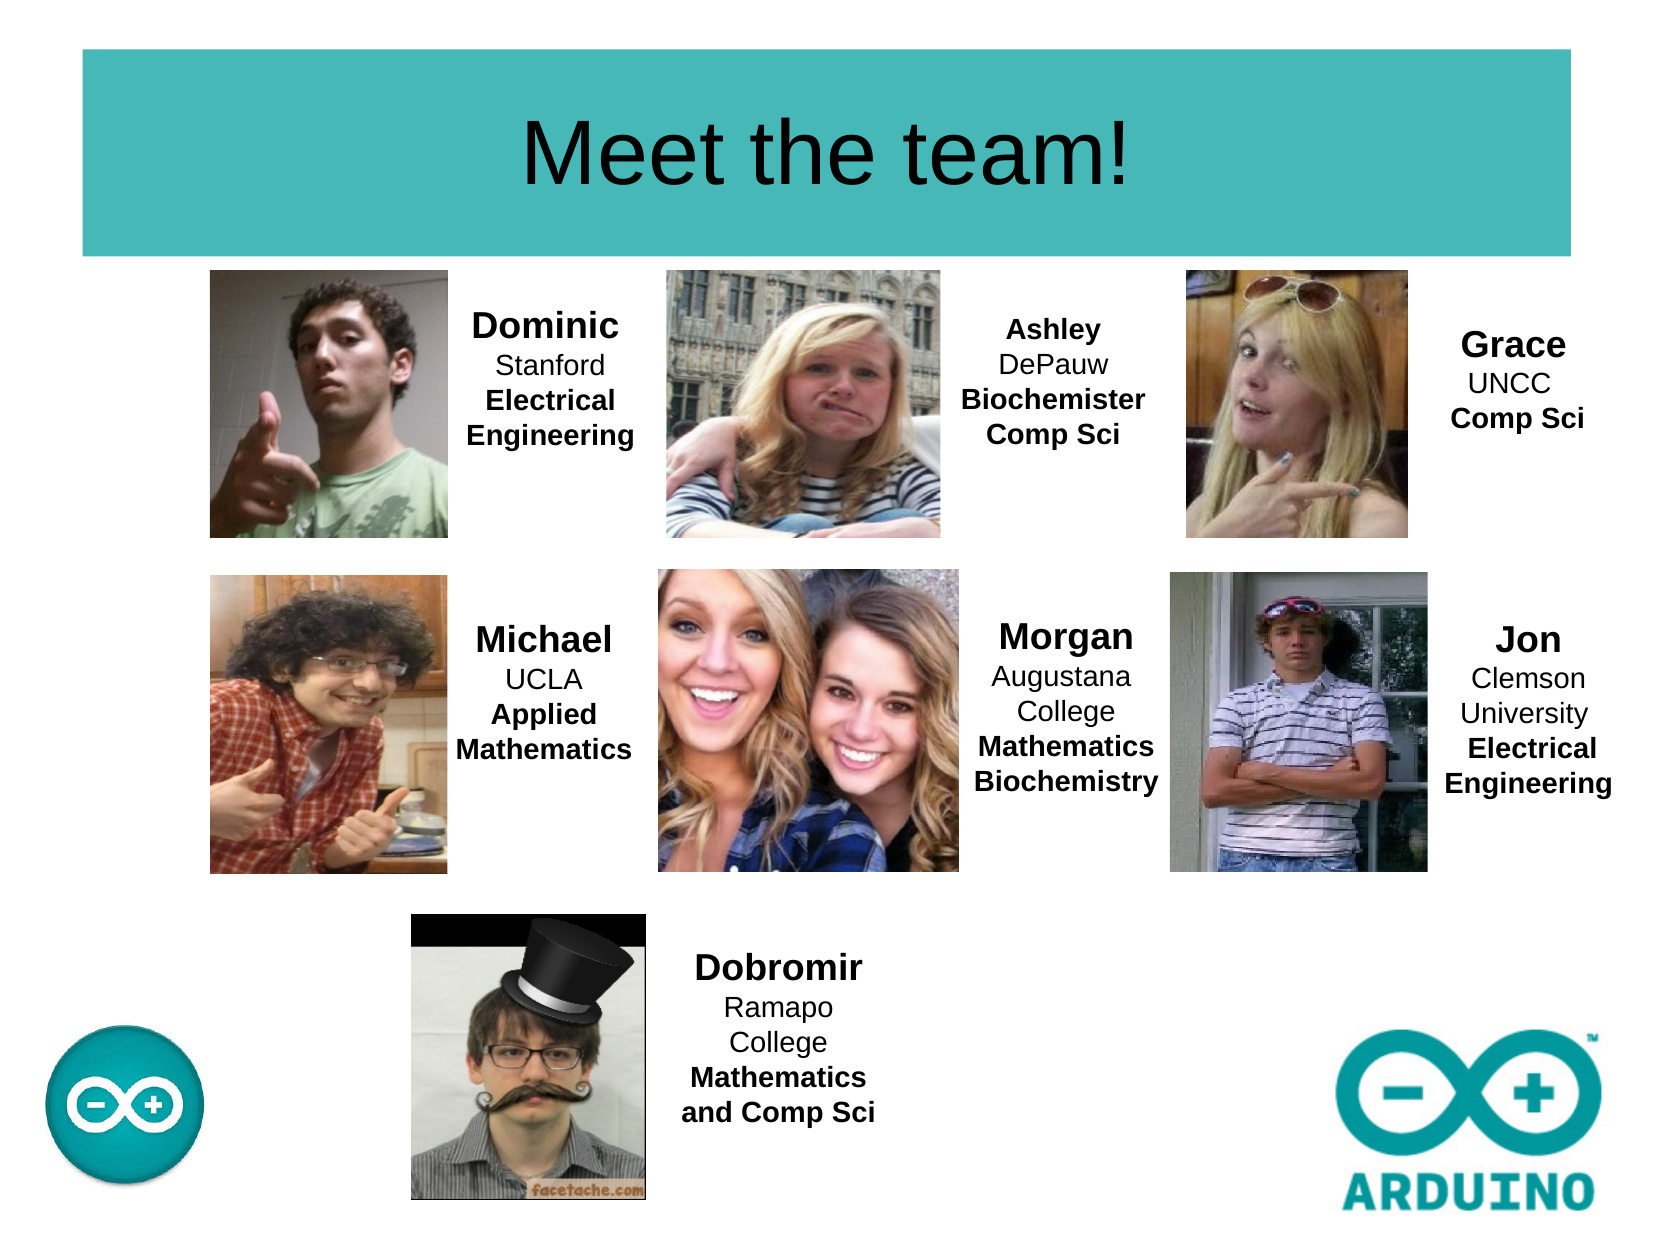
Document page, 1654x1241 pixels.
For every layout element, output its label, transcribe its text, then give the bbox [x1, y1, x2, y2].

picture [1186, 270, 1408, 538]
text_box [210, 575, 448, 875]
text_box Jon Clemson University Electrical Engineering [1410, 558, 1648, 855]
text_box Morgan Augustana College Mathematics Biochemistry [947, 555, 1186, 854]
picture [38, 1019, 211, 1192]
text_box Dobromir Ramapo College Mathematics and Comp Sci [660, 886, 898, 1186]
title Meet the team! [82, 49, 1571, 257]
text_box [666, 270, 941, 538]
picture [411, 914, 646, 1201]
text_box [1169, 572, 1428, 872]
picture [209, 270, 463, 538]
picture [658, 569, 959, 872]
text_box Ashley DePauw Biochemister Comp Sci [934, 232, 1173, 529]
text_box Dominic Stanford Electrical Engineering [463, 286, 660, 528]
text_box Grace UNCC Comp Sci [1395, 228, 1633, 525]
text_box Michael UCLA Applied Mathematics [435, 600, 654, 841]
picture [1290, 1005, 1649, 1239]
